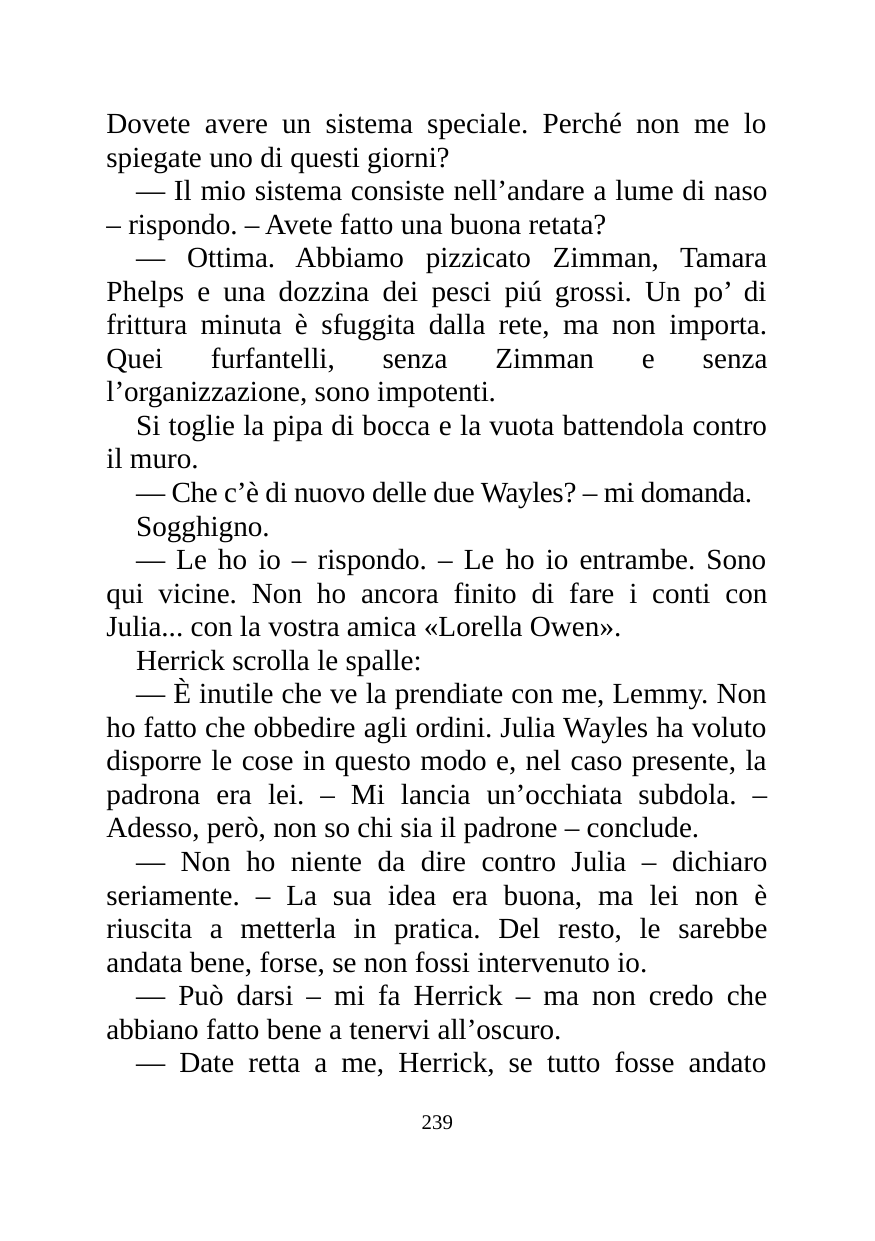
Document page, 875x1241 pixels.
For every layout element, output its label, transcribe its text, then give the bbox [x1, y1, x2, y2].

text — Non ho niente da dire contro Julia – dichiaro seriamente. – La sua idea era buona, ma lei non è riuscita a metterla in pratica. Del resto, le sarebbe andata bene, forse, se non fossi intervenuto io. [106, 844, 768, 978]
text — Ottima. Abbiamo pizzicato Zimman, Tamara Phelps e una dozzina dei pesci piú grossi. Un po’ di frittura minuta è sfuggita dalla rete, ma non importa. Quei furfantelli, senza Zimman e senza l’organizzazione, sono impotenti. [106, 240, 768, 408]
text — Date retta a me, Herrick, se tutto fosse andato [106, 1045, 768, 1079]
text Sogghigno. [106, 509, 768, 542]
text — Può darsi – mi fa Herrick – ma non credo che abbiano fatto bene a tenervi all’oscuro. [106, 978, 768, 1045]
text — Il mio sistema consiste nell’andare a lume di naso – rispondo. – Avete fatto una buona retata? [106, 173, 768, 240]
text Herrick scrolla le spalle: [106, 643, 768, 676]
text — Le ho io – rispondo. – Le ho io entrambe. Sono qui vicine. Non ho ancora finito di fare i conti con Julia... con la vostra amica «Lorella Owen». [106, 542, 768, 643]
text — È inutile che ve la prendiate con me, Lemmy. Non ho fatto che obbedire agli ordini. Julia Wayles ha voluto disporre le cose in questo modo e, nel caso presente, la padrona era lei. – Mi lancia un’occhiata subdola. – Adesso, però, non so chi sia il padrone – conclude. [106, 676, 768, 844]
text Dovete avere un sistema speciale. Perché non me lo spiegate uno di questi giorni? [106, 106, 768, 173]
text — Che c’è di nuovo delle due Wayles? – mi domanda. [106, 475, 768, 509]
text Si toglie la pipa di bocca e la vuota battendola contro il muro. [106, 408, 768, 475]
